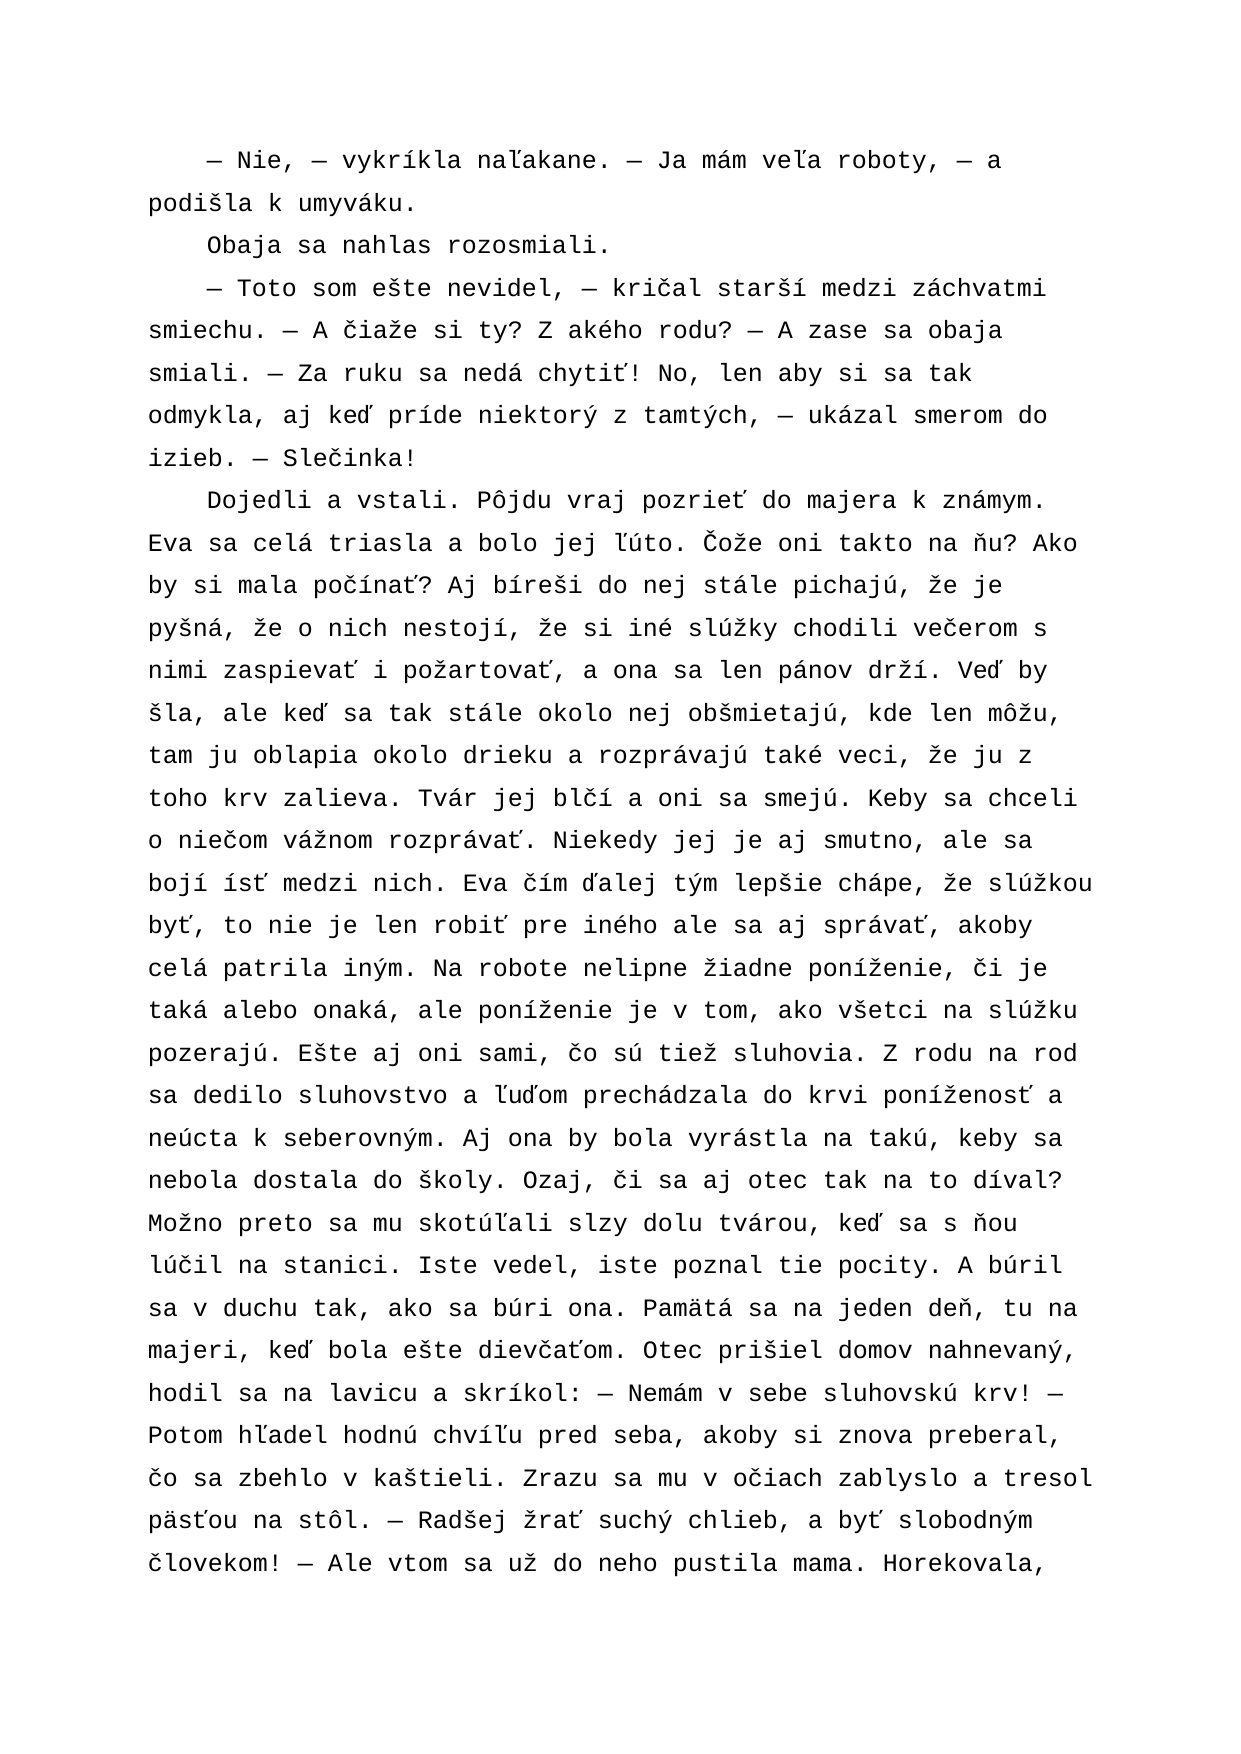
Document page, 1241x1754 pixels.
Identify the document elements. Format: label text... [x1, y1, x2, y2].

text — Toto som ešte nevidel, — kričal starší medzi záchvatmi smiechu. — A čiaže si ty? Z akého rodu? — A zase sa obaja smiali. — Za ruku sa nedá chytiť! No, len aby si sa tak odmykla, aj keď príde niektorý z tamtých, — ukázal smerom do izieb. — Slečinka! [148, 275, 1093, 473]
text Dojedli a vstali. Pôjdu vraj pozrieť do majera k známym. Eva sa celá triasla a bolo jej ľúto. Čože oni takto na ňu? Ako by si mala počínať? Aj bíreši do nej stále pichajú, že je pyšná, že o nich nestojí, že si iné slúžky chodili večerom s nimi zaspievať i požartovať, a ona sa len pánov drží. Veď by šla, ale keď sa tak stále okolo nej obšmietajú, kde len môžu, tam ju oblapia okolo drieku a rozprávajú také veci, že ju z toho krv zalieva. Tvár jej blčí a oni sa smejú. Keby sa chceli o niečom vážnom rozprávať. Niekedy jej je aj smutno, ale sa bojí ísť medzi nich. Eva čím ďalej tým lepšie chápe, že slúžkou byť, to nie je len robiť pre iného ale sa aj správať, akoby celá patrila iným. Na robote nelipne žiadne poníženie, či je taká alebo onaká, ale poníženie je v tom, ako všetci na slúžku pozerajú. Ešte aj oni sami, čo sú tiež sluhovia. Z rodu na rod sa dedilo sluhovstvo a ľuďom prechádzala do krvi poníženosť a neúcta k seberovným. Aj ona by bola vyrástla na takú, keby sa nebola dostala do školy. Ozaj, či sa aj otec tak na to díval? Možno preto sa mu skotúľali slzy dolu tvárou, keď sa s ňou lúčil na stanici. Iste vedel, iste poznal tie pocity. A búril sa v duchu tak, ako sa búri ona. Pamätá sa na jeden deň, tu na majeri, keď bola ešte dievčaťom. Otec prišiel domov nahnevaný, hodil sa na lavicu a skríkol: — Nemám v sebe sluhovskú krv! — Potom hľadel hodnú chvíľu pred seba, akoby si znova preberal, čo sa zbehlo v kaštieli. Zrazu sa mu v očiach zablyslo a tresol päsťou na stôl. — Radšej žrať suchý chlieb, a byť slobodným človekom! — Ale vtom sa už do neho pustila mama. Horekovala, [148, 488, 1093, 1578]
text Obaja sa nahlas rozosmiali. [148, 233, 1093, 261]
text — Nie, — vykríkla naľakane. — Ja mám veľa roboty, — a podišla k umyváku. [148, 148, 1093, 218]
